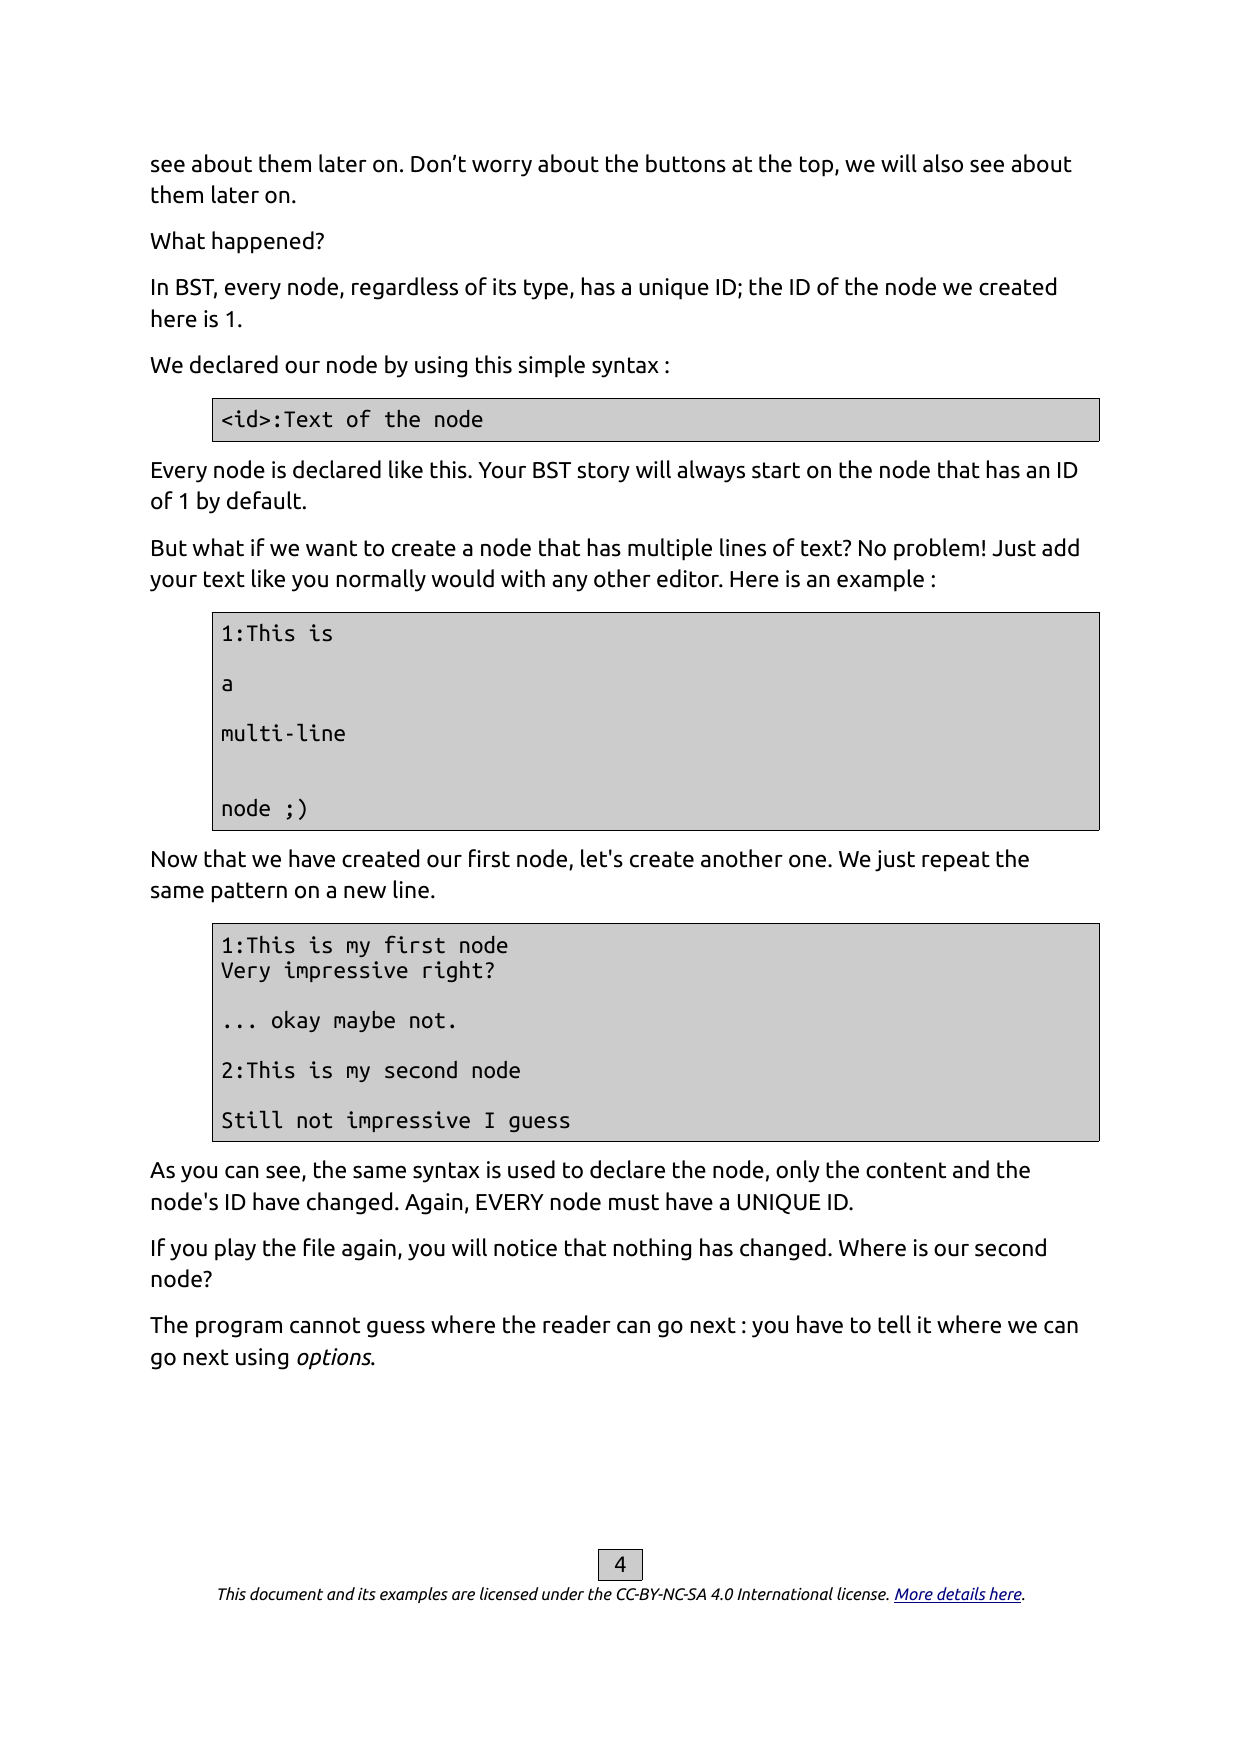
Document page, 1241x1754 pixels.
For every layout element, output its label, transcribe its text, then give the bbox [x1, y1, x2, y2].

text Still not impressive I guess [213, 1098, 1099, 1141]
text ... okay maybe not. [213, 998, 1099, 1023]
text see about them later on. Don’t worry about the buttons at the top, we will also see about them later on. [150, 150, 1090, 208]
text 1:This is [213, 613, 1099, 637]
text What happened? [150, 228, 1090, 254]
text a [213, 662, 1099, 687]
text 2:This is my second node [213, 1048, 1099, 1073]
text Very impressive right? [213, 948, 1099, 973]
text If you play the file again, you will notice that nothing has changed. Where is our second node? [150, 1234, 1090, 1292]
text In BST, every node, regardless of its type, has a unique ID; the ID of the node we created here is 1. [150, 274, 1090, 332]
text <id>:Text of the node [213, 399, 1099, 441]
text Every node is declared like this. Your BST story will always start on the node that has an ID of 1 by default. [150, 456, 1090, 514]
text As you can see, the same syntax is used to declare the node, only the content and the node's ID have changed. Again, EVERY node must have a UNIQUE ID. [150, 1156, 1090, 1214]
text But what if we want to create a node that has multiple lines of text? No problem! Just add your text like you normally would with any other editor. Here is an example : [150, 534, 1090, 592]
text node ;) [213, 787, 1099, 830]
text Now that we have created our first node, let's create another one. We just repeat the same pattern on a new line. [150, 845, 1090, 903]
text We declared our node by using this simple syntax : [150, 352, 1090, 378]
text multi-line [213, 712, 1099, 737]
text 1:This is my first node [213, 924, 1099, 948]
text The program cannot guess where the reader can go next : you have to tell it where we can go next using options. [150, 1312, 1090, 1370]
